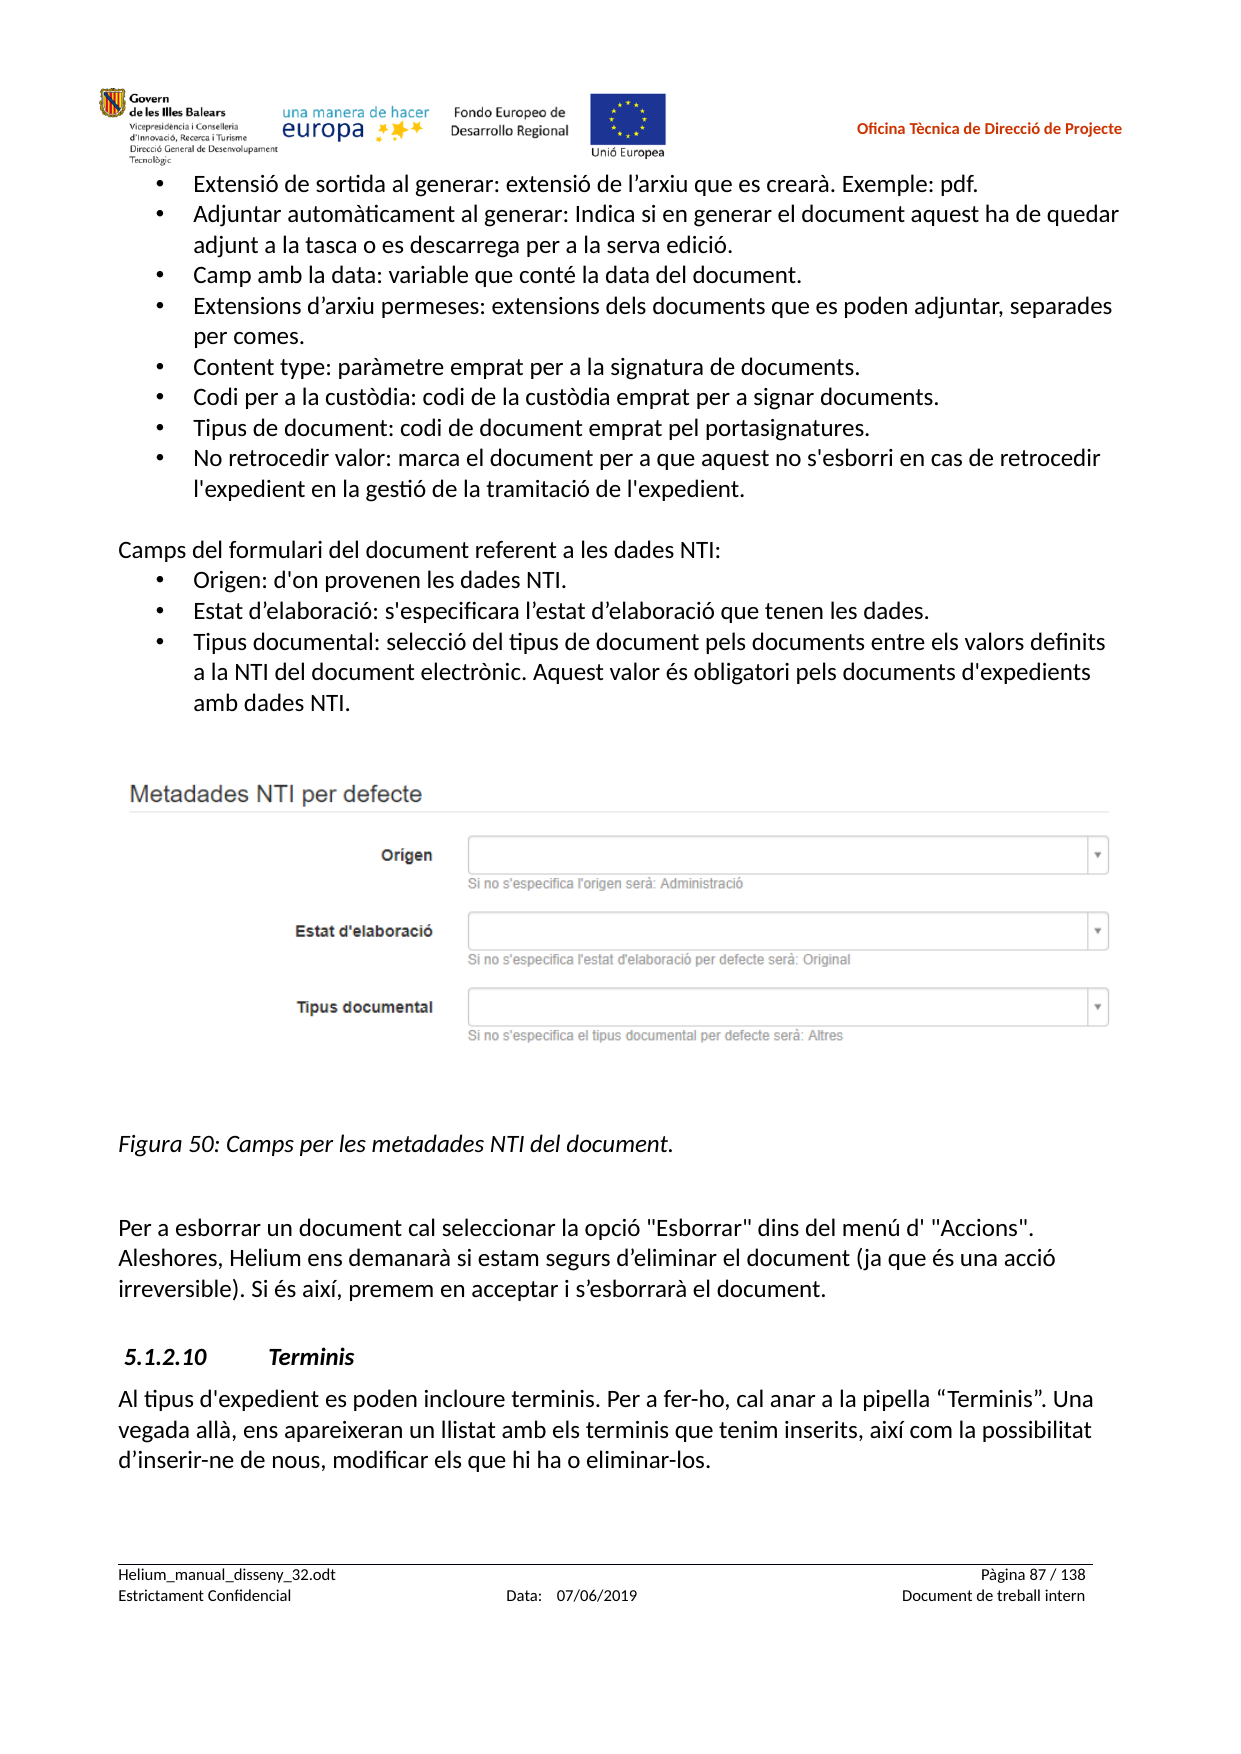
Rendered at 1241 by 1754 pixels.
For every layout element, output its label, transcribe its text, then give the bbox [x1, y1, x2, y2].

list Extensió de sortida al generar: extensió de l’arxiu que es crearà. Exemple: pdf. [156, 168, 1122, 198]
list Origen: d'on provenen les dades NTI. [156, 565, 1122, 595]
text Per a esborrar un document cal seleccionar la opció "Esborrar" dins del menú d' "Accions". Aleshores, Helium ens demanarà si estam segurs d’eliminar el document (ja que és una acció irreversible). Si és així, premem en acceptar i s’esborrarà el document. [118, 1212, 1122, 1303]
list Content type: paràmetre emprat per a la signatura de documents. [156, 351, 1122, 382]
list Extensions d’arxiu permeses: extensions dels documents que es poden adjuntar, separades per comes. [156, 290, 1122, 351]
list Camp amb la data: variable que conté la data del document. [156, 259, 1122, 290]
list Estat d’elaboració: s'especificara l’estat d’elaboració que tenen les dades. [156, 595, 1122, 626]
text Camps del formulari del document referent a les dades NTI: [118, 534, 1122, 565]
list Tipus documental: selecció del tipus de document pels documents entre els valors definits a la NTI del document electrònic. Aquest valor és obligatori pels documents d'expedients amb dades NTI. [156, 626, 1122, 717]
picture [99, 87, 668, 166]
text Figura 50: Camps per les metadades NTI del document. [118, 1098, 1122, 1159]
picture [118, 778, 1123, 1098]
text Al tipus d'expedient es poden incloure terminis. Per a fer-ho, cal anar a la pipella “Terminis”. Una vegada allà, ens apareixeran un llistat amb els terminis que tenim inserits, així com la possibilitat d’inserir-ne de nous, modificar els que hi ha o eliminar-los. [118, 1384, 1122, 1475]
list Adjuntar automàticament al generar: Indica si en generar el document aquest ha de quedar adjunt a la tasca o es descarrega per a la serva edició. [156, 198, 1122, 259]
list Codi per a la custòdia: codi de la custòdia emprat per a signar documents. [156, 382, 1122, 412]
list No retrocedir valor: marca el document per a que aquest no s'esborri en cas de retrocedir l'expedient en la gestió de la tramitació de l'expedient. [156, 443, 1122, 504]
subtitle Terminis [118, 1341, 1122, 1371]
list Tipus de document: codi de document emprat pel portasignatures. [156, 412, 1122, 443]
